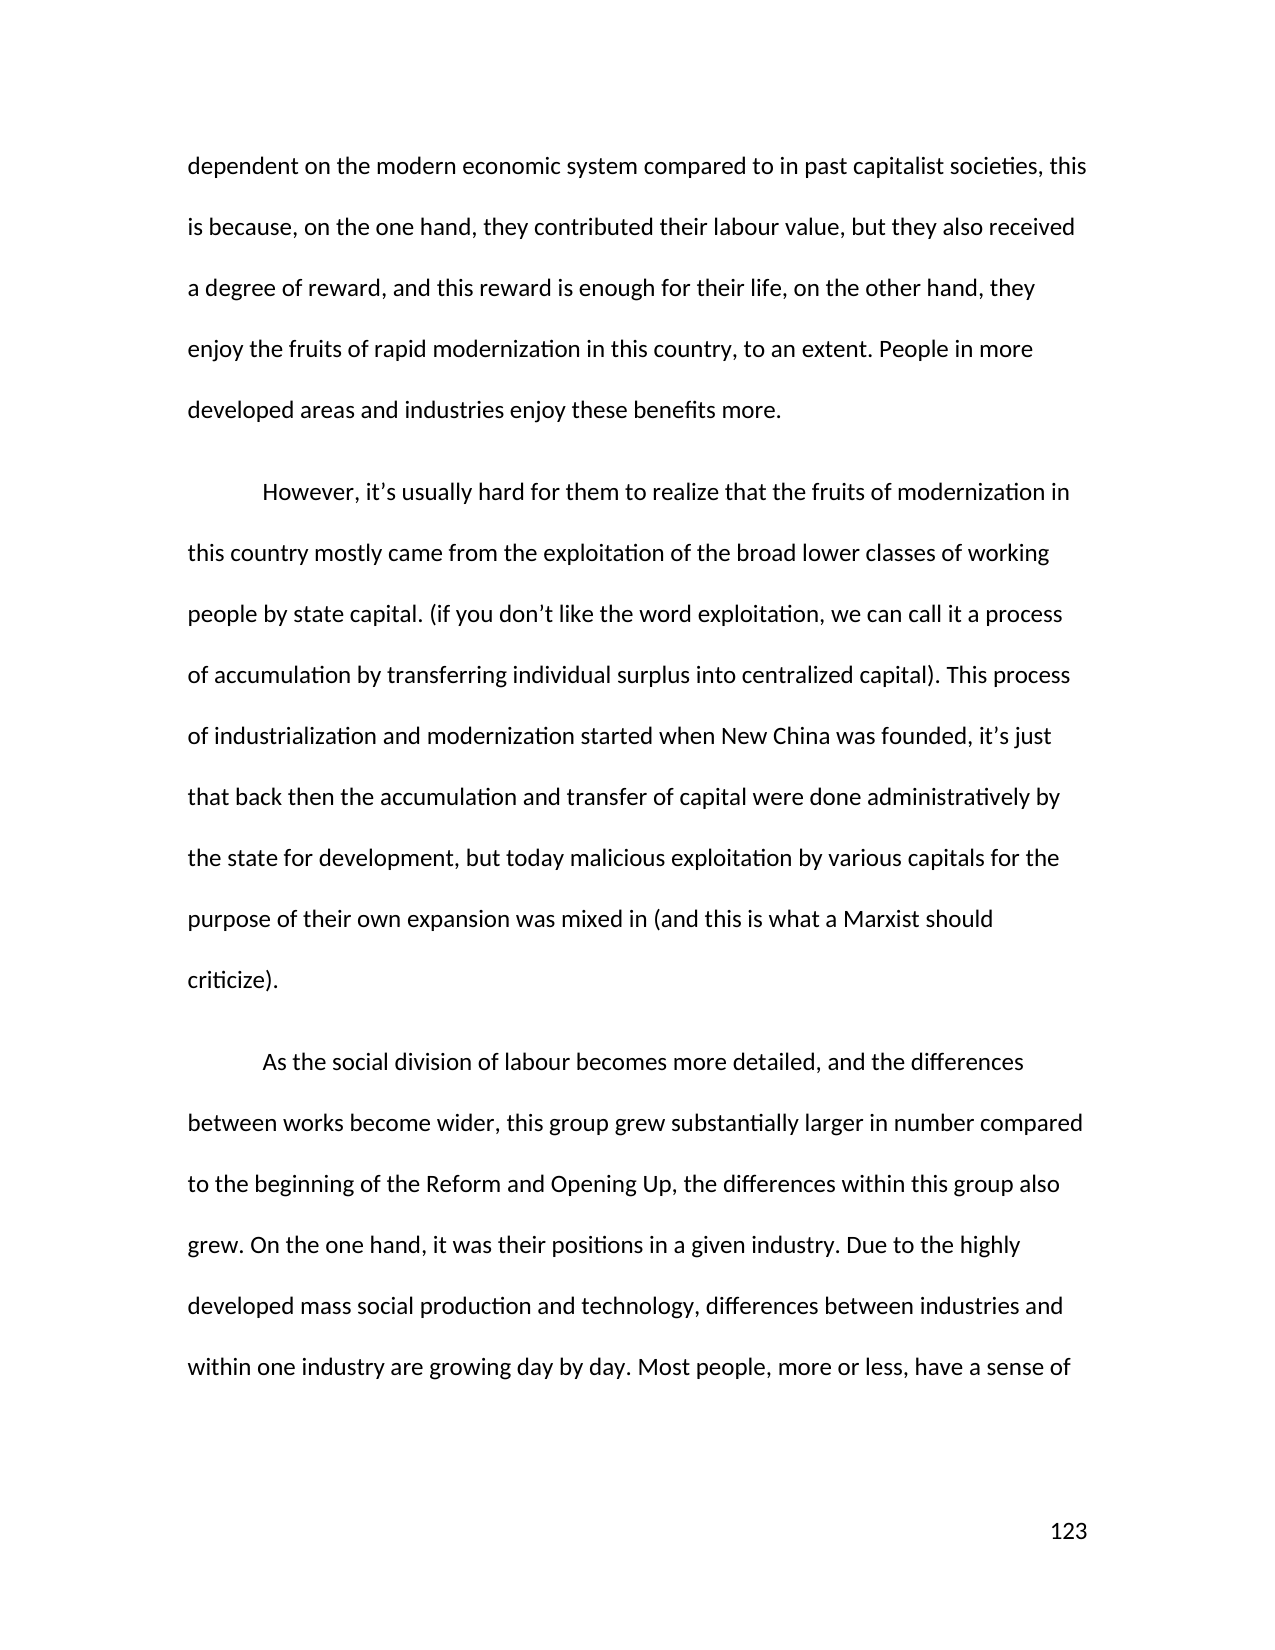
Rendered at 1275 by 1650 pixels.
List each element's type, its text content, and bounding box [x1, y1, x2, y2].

text dependent on the modern economic system compared to in past capitalist societies, this is because, on the one hand, they contributed their labour value, but they also received a degree of reward, and this reward is enough for their life, on the other hand, they enjoy the fruits of rapid modernization in this country, to an extent. People in more developed areas and industries enjoy these benefits more. [187, 150, 1087, 425]
text As the social division of labour becomes more detailed, and the differences between works become wider, this group grew substantially larger in number compared to the beginning of the Reform and Opening Up, the differences within this group also grew. On the one hand, it was their positions in a given industry. Due to the highly developed mass social production and technology, differences between industries and within one industry are growing day by day. Most people, more or less, have a sense of [187, 1046, 1087, 1382]
text However, it’s usually hard for them to realize that the fruits of modernization in this country mostly came from the exploitation of the broad lower classes of working people by state capital. (if you don’t like the word exploitation, we can call it a process of accumulation by transferring individual surplus into centralized capital). This process of industrialization and modernization started when New China was founded, it’s just that back then the accumulation and transfer of capital were done administratively by the state for development, but today malicious exploitation by various capitals for the purpose of their own expansion was mixed in (and this is what a Marxist should criticize). [187, 476, 1087, 995]
